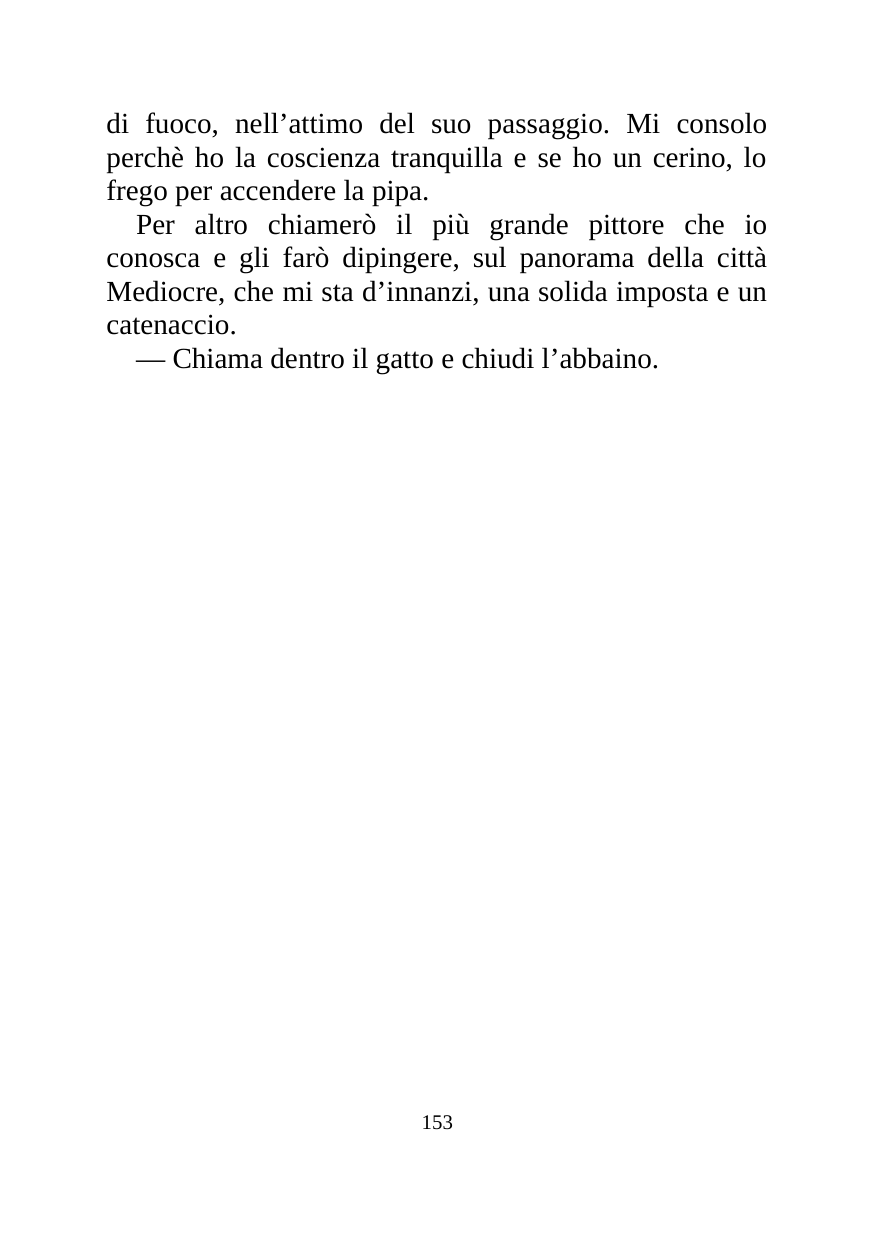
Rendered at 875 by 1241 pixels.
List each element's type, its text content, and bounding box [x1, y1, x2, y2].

text di fuoco, nell’attimo del suo passaggio. Mi consolo perchè ho la coscienza tranquilla e se ho un cerino, lo frego per accendere la pipa. [106, 106, 768, 207]
text — Chiama dentro il gatto e chiudi l’abbaino. [106, 341, 768, 374]
text Per altro chiamerò il più grande pittore che io conosca e gli farò dipingere, sul panorama della città Mediocre, che mi sta d’innanzi, una solida imposta e un catenaccio. [106, 207, 768, 341]
